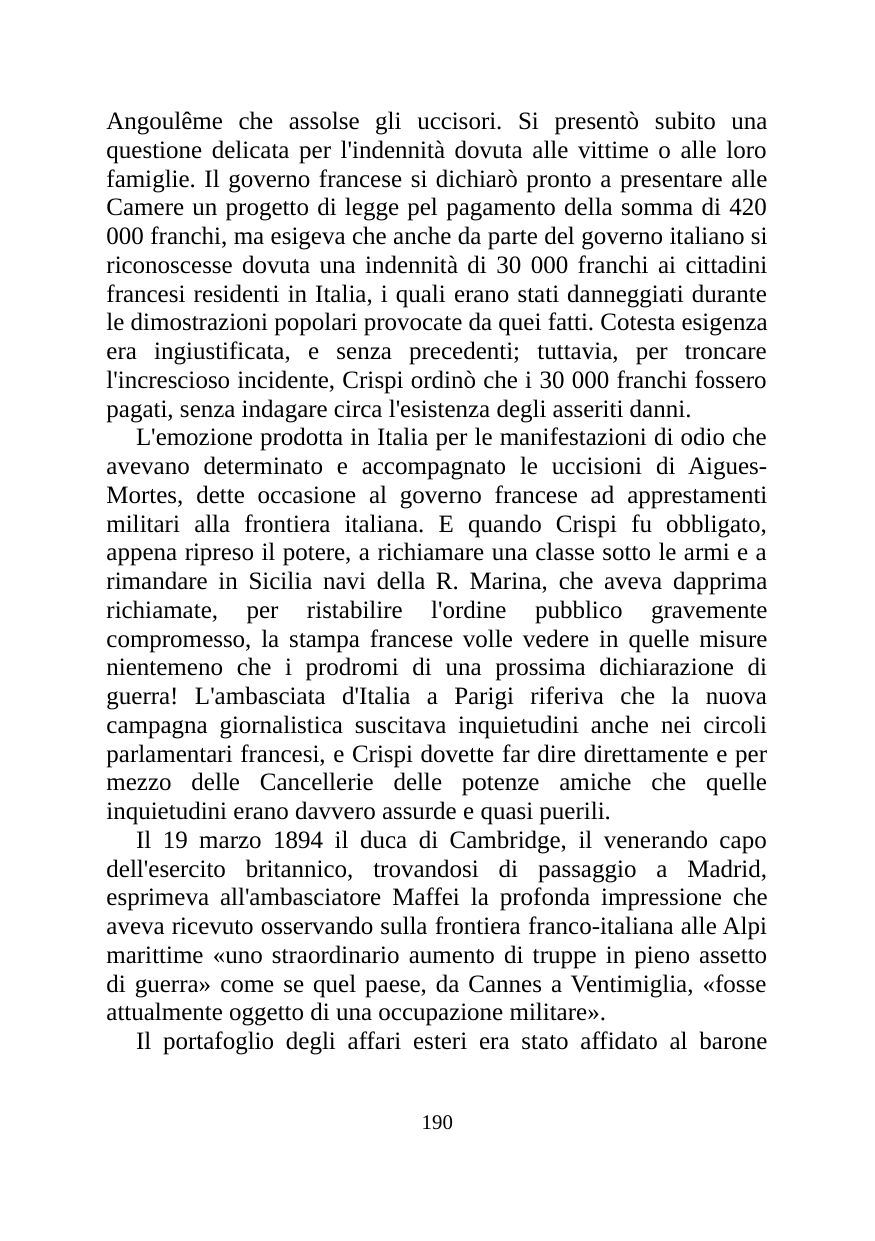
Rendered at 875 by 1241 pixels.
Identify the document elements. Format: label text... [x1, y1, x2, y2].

text L'emozione prodotta in Italia per le manifestazioni di odio che avevano determinato e accompagnato le uccisioni di Aigues-Mortes, dette occasione al governo francese ad apprestamenti militari alla frontiera italiana. E quando Crispi fu obbligato, appena ripreso il potere, a richiamare una classe sotto le armi e a rimandare in Sicilia navi della R. Marina, che aveva dapprima richiamate, per ristabilire l'ordine pubblico gravemente compromesso, la stampa francese volle vedere in quelle misure nientemeno che i prodromi di una prossima dichiarazione di guerra! L'ambasciata d'Italia a Parigi riferiva che la nuova campagna giornalistica suscitava inquietudini anche nei circoli parlamentari francesi, e Crispi dovette far dire direttamente e per mezzo delle Cancellerie delle potenze amiche che quelle inquietudini erano davvero assurde e quasi puerili. [106, 422, 768, 825]
text Angoulême che assolse gli uccisori. Si presentò subito una questione delicata per l'indennità dovuta alle vittime o alle loro famiglie. Il governo francese si dichiarò pronto a presentare alle Camere un progetto di legge pel pagamento della somma di 420 000 franchi, ma esigeva che anche da parte del governo italiano si riconoscesse dovuta una indennità di 30 000 franchi ai cittadini francesi residenti in Italia, i quali erano stati danneggiati durante le dimostrazioni popolari provocate da quei fatti. Cotesta esigenza era ingiustificata, e senza precedenti; tuttavia, per troncare l'increscioso incidente, Crispi ordinò che i 30 000 franchi fossero pagati, senza indagare circa l'esistenza degli asseriti danni. [106, 106, 768, 422]
text Il 19 marzo 1894 il duca di Cambridge, il venerando capo dell'esercito britannico, trovandosi di passaggio a Madrid, esprimeva all'ambasciatore Maffei la profonda impressione che aveva ricevuto osservando sulla frontiera franco-italiana alle Alpi marittime «uno straordinario aumento di truppe in pieno assetto di guerra» come se quel paese, da Cannes a Ventimiglia, «fosse attualmente oggetto di una occupazione militare». [106, 825, 768, 1026]
text Il portafoglio degli affari esteri era stato affidato al barone [106, 1026, 768, 1055]
